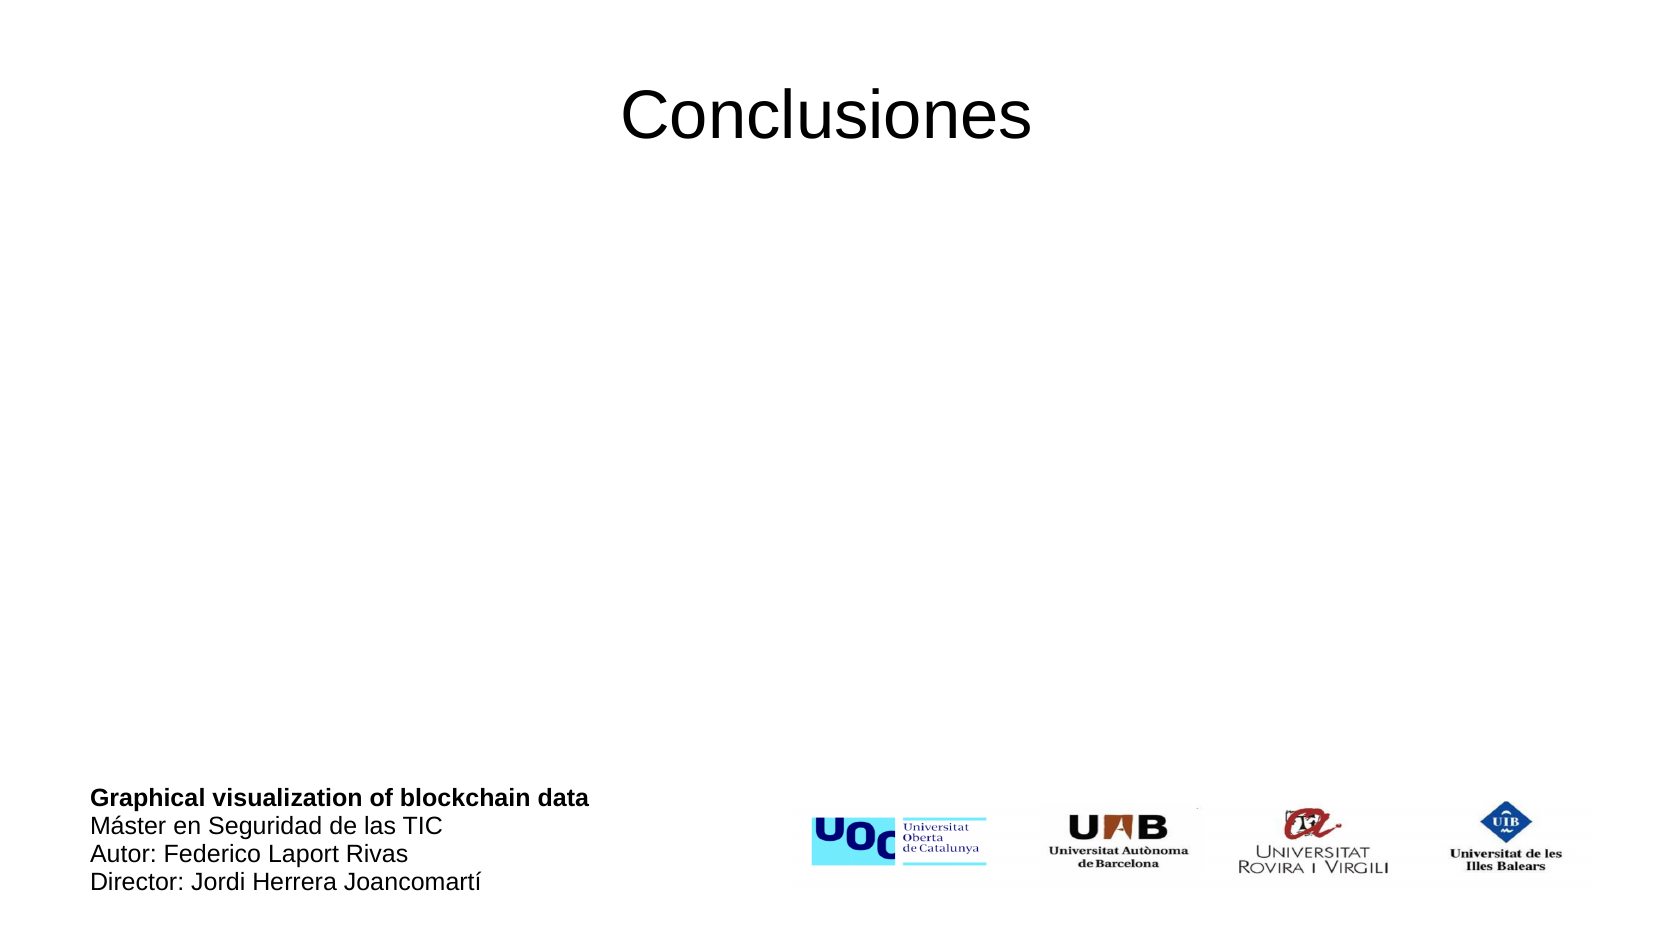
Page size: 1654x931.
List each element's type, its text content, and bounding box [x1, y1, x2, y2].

text_box Graphical visualization of blockchain data Máster en Seguridad de las TIC Autor: Federico Laport Rivas Director: Jordi Herrera Joancomartí [90, 783, 616, 896]
title Conclusiones [82, 37, 1571, 193]
picture [790, 789, 1591, 895]
